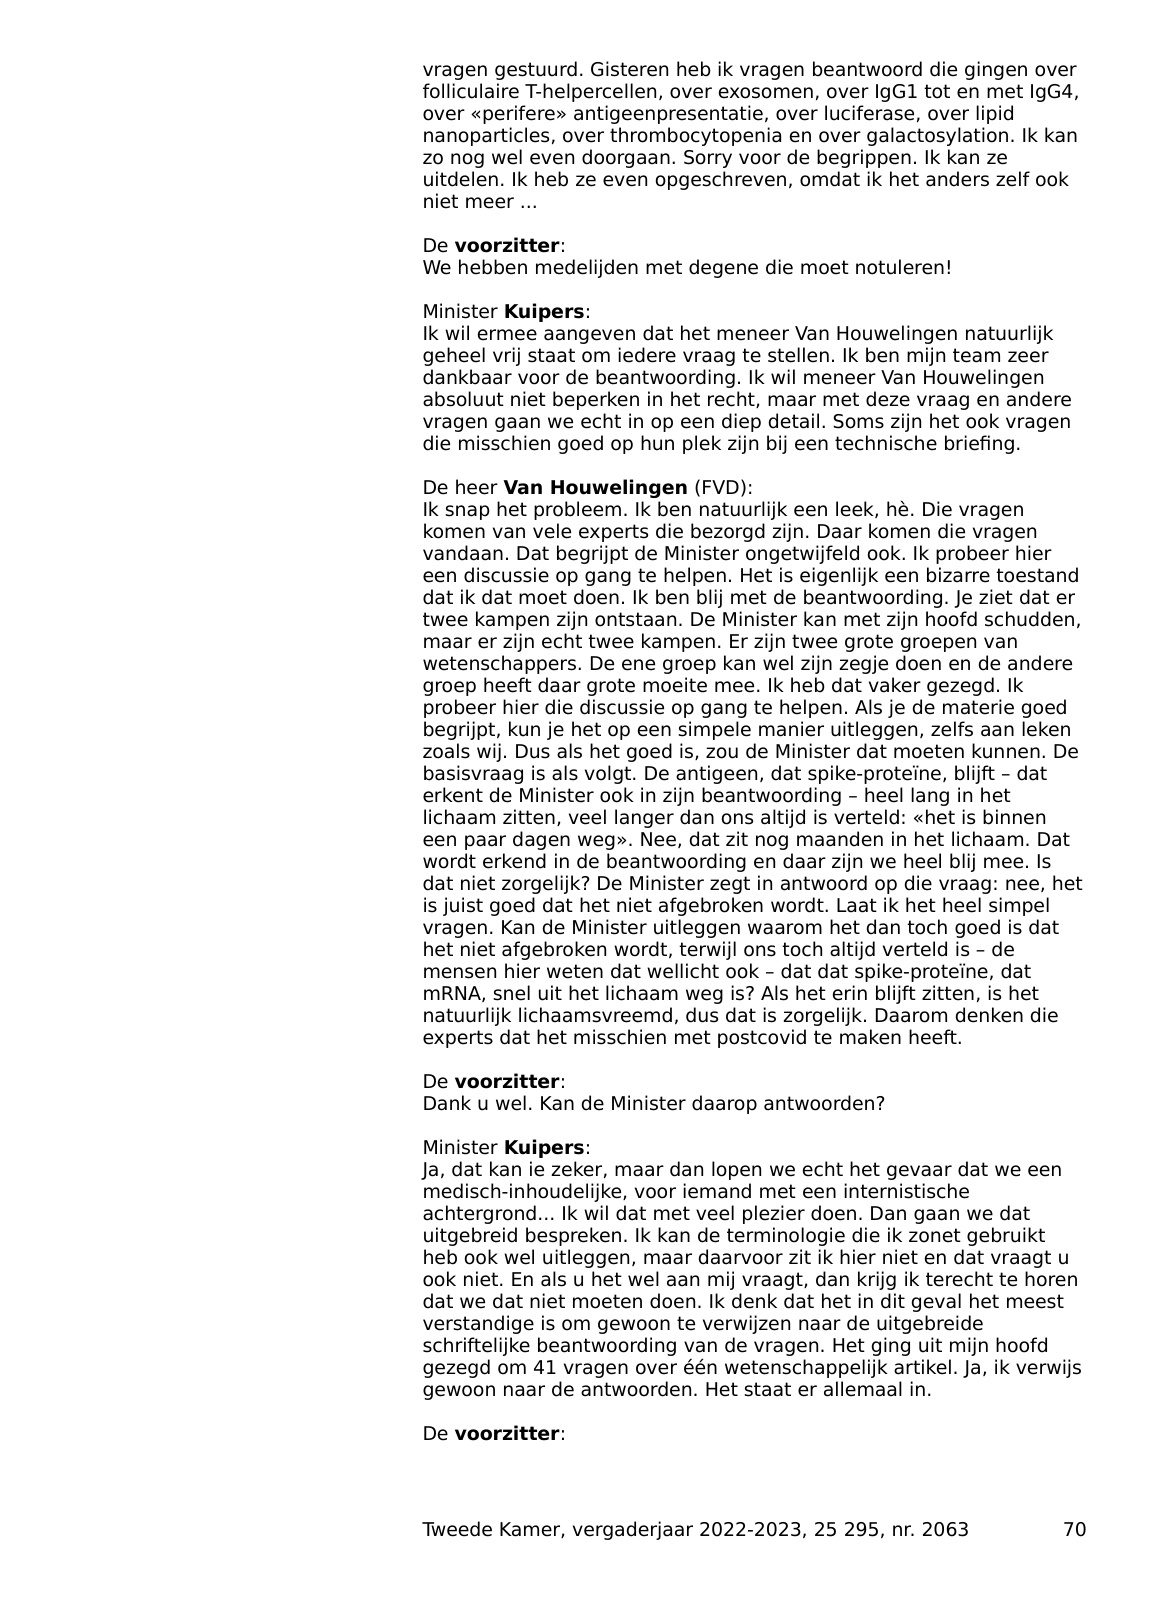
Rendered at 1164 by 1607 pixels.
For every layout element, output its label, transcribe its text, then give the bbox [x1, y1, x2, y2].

text We hebben medelijden met degene die moet notuleren! [422, 257, 1087, 279]
text Minister Kuipers: [422, 1137, 1087, 1159]
text Ik snap het probleem. Ik ben natuurlijk een leek, hè. Die vragen komen van vele experts die bezorgd zijn. Daar komen die vragen vandaan. Dat begrijpt de Minister ongetwijfeld ook. Ik probeer hier een discussie op gang te helpen. Het is eigenlijk een bizarre toestand dat ik dat moet doen. Ik ben blij met de beantwoording. Je ziet dat er twee kampen zijn ontstaan. De Minister kan met zijn hoofd schudden, maar er zijn echt twee kampen. Er zijn twee grote groepen van wetenschappers. De ene groep kan wel zijn zegje doen en de andere groep heeft daar grote moeite mee. Ik heb dat vaker gezegd. Ik probeer hier die discussie op gang te helpen. Als je de materie goed begrijpt, kun je het op een simpele manier uitleggen, zelfs aan leken zoals wij. Dus als het goed is, zou de Minister dat moeten kunnen. De basisvraag is als volgt. De antigeen, dat spike-proteïne, blijft – dat erkent de Minister ook in zijn beantwoording – heel lang in het lichaam zitten, veel langer dan ons altijd is verteld: «het is binnen een paar dagen weg». Nee, dat zit nog maanden in het lichaam. Dat wordt erkend in de beantwoording en daar zijn we heel blij mee. Is dat niet zorgelijk? De Minister zegt in antwoord op die vraag: nee, het is juist goed dat het niet afgebroken wordt. Laat ik het heel simpel vragen. Kan de Minister uitleggen waarom het dan toch goed is dat het niet afgebroken wordt, terwijl ons toch altijd verteld is – de mensen hier weten dat wellicht ook – dat dat spike-proteïne, dat mRNA, snel uit het lichaam weg is? Als het erin blijft zitten, is het natuurlijk lichaamsvreemd, dus dat is zorgelijk. Daarom denken die experts dat het misschien met postcovid te maken heeft. [422, 499, 1087, 1049]
text Ik wil ermee aangeven dat het meneer Van Houwelingen natuurlijk geheel vrij staat om iedere vraag te stellen. Ik ben mijn team zeer dankbaar voor de beantwoording. Ik wil meneer Van Houwelingen absoluut niet beperken in het recht, maar met deze vraag en andere vragen gaan we echt in op een diep detail. Soms zijn het ook vragen die misschien goed op hun plek zijn bij een technische briefing. [422, 323, 1087, 455]
text Dank u wel. Kan de Minister daarop antwoorden? [422, 1093, 1087, 1115]
text vragen gestuurd. Gisteren heb ik vragen beantwoord die gingen over folliculaire T-helpercellen, over exosomen, over IgG1 tot en met IgG4, over «perifere» antigeenpresentatie, over luciferase, over lipid nanoparticles, over thrombocytopenia en over galactosylation. Ik kan zo nog wel even doorgaan. Sorry voor de begrippen. Ik kan ze uitdelen. Ik heb ze even opgeschreven, omdat ik het anders zelf ook niet meer ... [422, 59, 1087, 213]
text Ja, dat kan ie zeker, maar dan lopen we echt het gevaar dat we een medisch-inhoudelijke, voor iemand met een internistische achtergrond... Ik wil dat met veel plezier doen. Dan gaan we dat uitgebreid bespreken. Ik kan de terminologie die ik zonet gebruikt heb ook wel uitleggen, maar daarvoor zit ik hier niet en dat vraagt u ook niet. En als u het wel aan mij vraagt, dan krijg ik terecht te horen dat we dat niet moeten doen. Ik denk dat het in dit geval het meest verstandige is om gewoon te verwijzen naar de uitgebreide schriftelijke beantwoording van de vragen. Het ging uit mijn hoofd gezegd om 41 vragen over één wetenschappelijk artikel. Ja, ik verwijs gewoon naar de antwoorden. Het staat er allemaal in. [422, 1159, 1087, 1401]
text De voorzitter: [422, 1423, 1087, 1445]
text Minister Kuipers: [422, 301, 1087, 323]
text De voorzitter: [422, 235, 1087, 257]
text De voorzitter: [422, 1071, 1087, 1093]
text De heer Van Houwelingen (FVD): [422, 477, 1087, 499]
